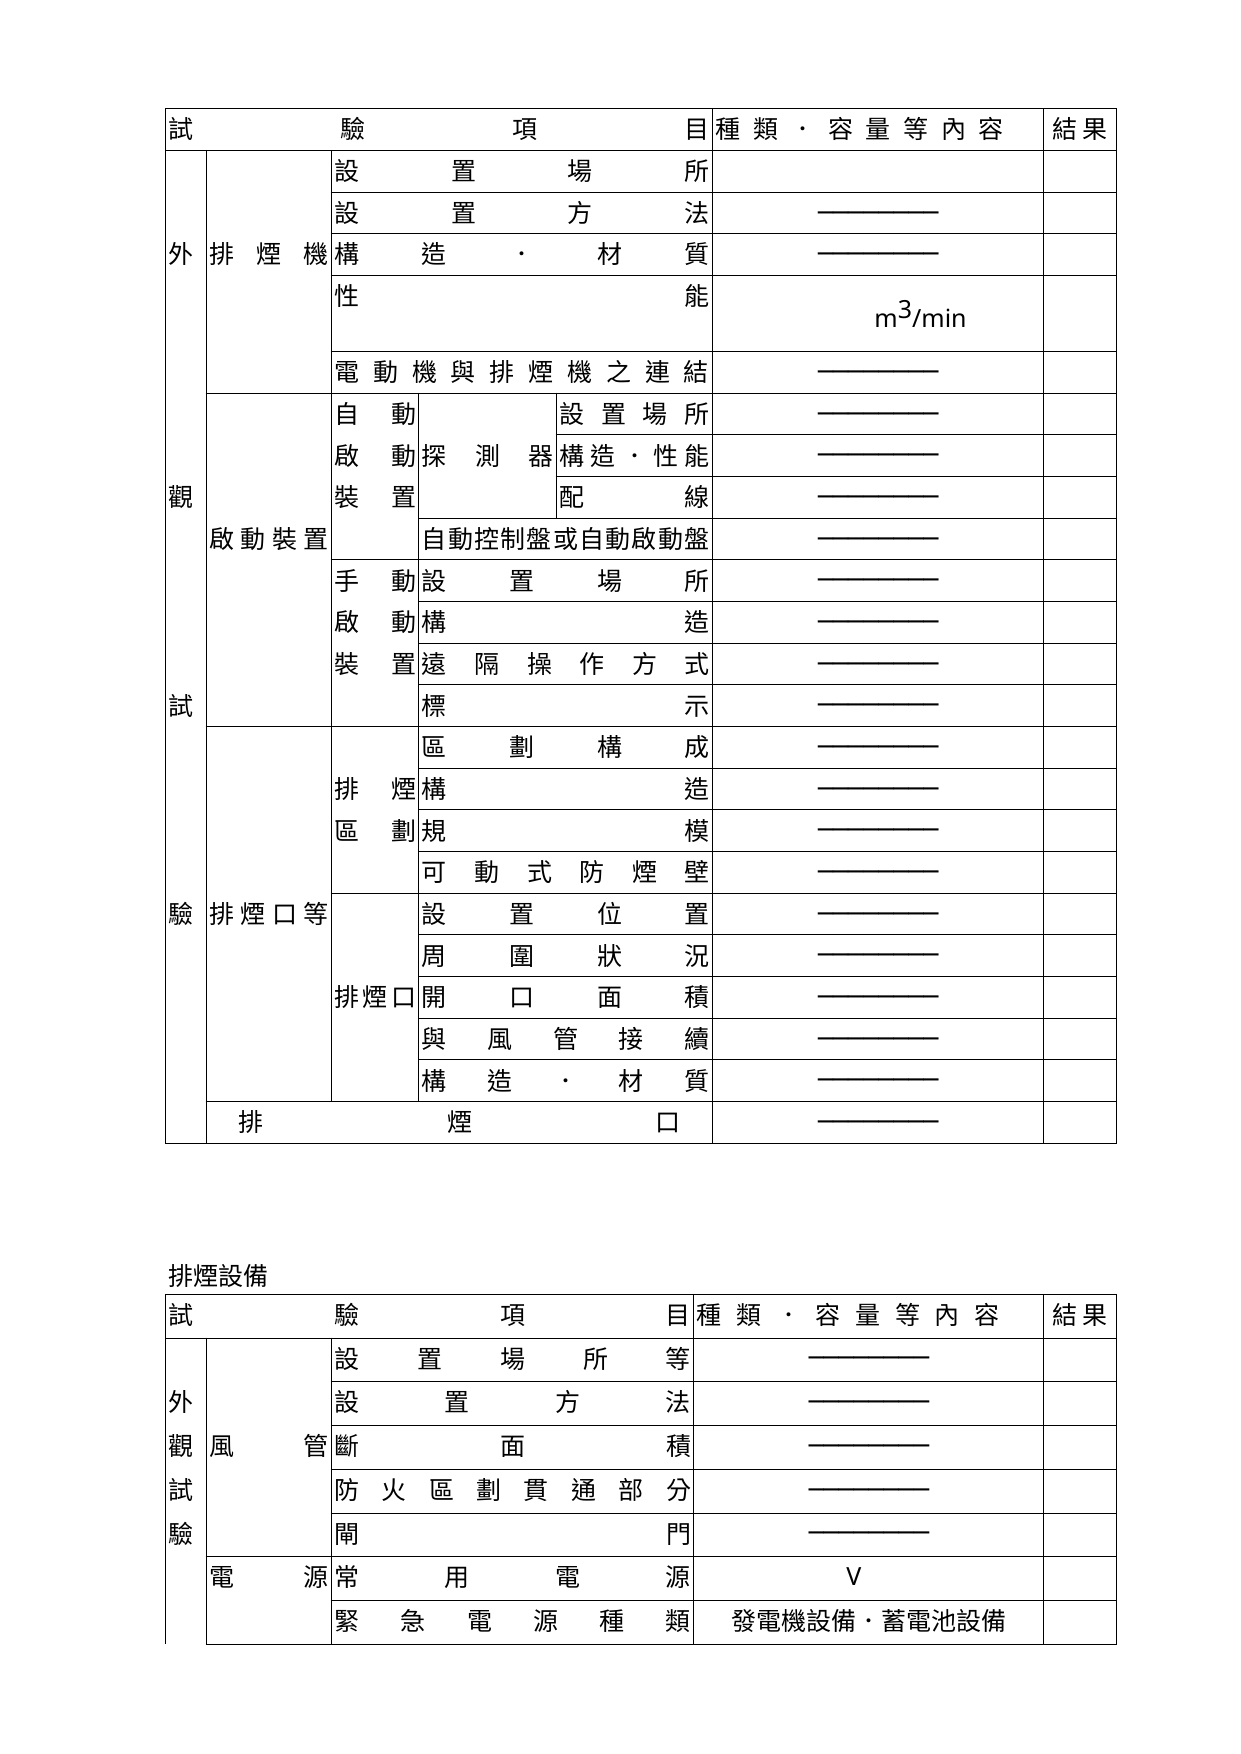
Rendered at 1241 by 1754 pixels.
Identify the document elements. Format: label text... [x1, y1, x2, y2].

table_cell 設置位置 [419, 894, 712, 934]
table_cell 排煙口 [332, 976, 418, 1018]
table_cell ──────── [713, 852, 1043, 893]
table_cell 設置場所 [557, 394, 712, 434]
table_cell ──────── [713, 602, 1043, 643]
table_cell [1044, 977, 1116, 1018]
table_cell [166, 192, 206, 233]
table_cell ──────── [694, 1339, 1043, 1381]
table_cell 常用電源 [332, 1557, 693, 1600]
table_cell ──────── [713, 894, 1043, 934]
table_cell 周圍狀況 [419, 935, 712, 976]
table_cell 試 [166, 684, 206, 726]
table_cell 設置方法 [332, 193, 712, 233]
table_cell ──────── [713, 1102, 1043, 1143]
table_cell [713, 151, 1043, 192]
table_cell 設置場所 [419, 560, 712, 601]
table_cell 可動式防煙壁 [419, 852, 712, 893]
table_header 試驗項目 [166, 1295, 693, 1337]
table_cell [166, 934, 206, 976]
table_cell ──────── [694, 1470, 1043, 1512]
table_cell [207, 1339, 331, 1381]
table_cell 驗 [166, 1513, 206, 1556]
table_cell [1044, 560, 1116, 601]
table_cell ──────── [713, 435, 1043, 476]
table_cell [207, 934, 331, 976]
table_cell 裝置 [332, 476, 418, 518]
table_cell [1044, 1557, 1116, 1600]
table_cell 構造 [419, 602, 712, 643]
table_cell [166, 809, 206, 851]
table_cell 手動 [332, 560, 418, 601]
table_cell 觀 [166, 476, 206, 518]
table_cell 探測器 [419, 434, 556, 476]
table_cell [207, 643, 331, 684]
table_cell ──────── [713, 727, 1043, 768]
table_cell 自動控制盤或自動啟動盤 [419, 519, 712, 559]
table_cell [332, 894, 418, 934]
table_cell 配線 [557, 477, 712, 518]
table_cell ──────── [713, 935, 1043, 976]
table_cell ──────── [713, 234, 1043, 275]
table_cell ──────── [713, 352, 1043, 393]
table_cell [207, 351, 331, 393]
table_cell 排煙口等 [207, 893, 331, 934]
table_cell [1044, 810, 1116, 851]
table_header 結果 [1044, 1295, 1116, 1337]
table_cell 驗 [166, 893, 206, 934]
table_cell [166, 151, 206, 192]
table_cell 防火區劃貫通部分 [332, 1470, 693, 1512]
table_cell [166, 1101, 206, 1143]
table_cell 構造 [419, 769, 712, 809]
table_cell [1044, 519, 1116, 559]
table_cell [332, 727, 418, 768]
table_cell [166, 1059, 206, 1101]
table_cell [1044, 1102, 1116, 1143]
table_cell 構造．性能 [557, 435, 712, 476]
table_cell 觀 [166, 1425, 206, 1469]
table_cell 緊急電源種類 [332, 1601, 693, 1644]
table_cell [207, 1018, 331, 1059]
table_cell [1044, 435, 1116, 476]
table_cell [1044, 234, 1116, 275]
table_cell V [694, 1557, 1043, 1600]
table_cell ──────── [713, 977, 1043, 1018]
table_cell [207, 809, 331, 851]
table_cell 裝置 [332, 643, 418, 684]
table_cell [332, 934, 418, 976]
table_cell [332, 1059, 418, 1101]
table_cell 排煙機 [207, 233, 331, 275]
table_cell [166, 1018, 206, 1059]
table_cell m3/min [713, 276, 1043, 351]
table_cell [207, 727, 331, 768]
table_cell 結果 [1044, 109, 1116, 150]
table_cell 啟動裝置 [207, 518, 331, 559]
table_cell 試驗項目 [166, 109, 712, 150]
table_cell [207, 192, 331, 233]
table_cell [166, 1600, 206, 1644]
table_cell 設置場所 [332, 151, 712, 192]
table_cell [166, 351, 206, 393]
table_cell 外 [166, 1381, 206, 1425]
table_cell [207, 1381, 331, 1425]
table_cell ──────── [694, 1514, 1043, 1556]
table_cell [207, 976, 331, 1018]
table_cell ──────── [713, 1060, 1043, 1101]
table_cell [207, 1600, 331, 1644]
table_cell 斷面積 [332, 1426, 693, 1469]
table_cell [1044, 1019, 1116, 1059]
table_cell [1044, 477, 1116, 518]
table_cell [1044, 1382, 1116, 1425]
table_cell [166, 393, 206, 434]
table_cell 電動機與排煙機之連結 [332, 352, 712, 393]
table_cell ──────── [713, 810, 1043, 851]
table_cell [166, 726, 206, 768]
table_cell [332, 1018, 418, 1059]
table_cell [419, 476, 556, 518]
table_cell [207, 476, 331, 518]
table_cell ──────── [713, 394, 1043, 434]
table_cell [166, 1556, 206, 1600]
table_cell [1044, 1470, 1116, 1512]
table_cell [1044, 1339, 1116, 1381]
table_cell 構造．材質 [419, 1060, 712, 1101]
table_cell 設置方法 [332, 1382, 693, 1425]
table_cell [166, 601, 206, 643]
table_cell ──────── [713, 769, 1043, 809]
table_cell 性能 [332, 276, 712, 351]
table_cell 排煙 [332, 768, 418, 809]
table_cell [1044, 1601, 1116, 1644]
table_cell [207, 1469, 331, 1512]
table_cell [207, 559, 331, 601]
table_cell [207, 851, 331, 893]
table_cell 自動 [332, 394, 418, 434]
table_cell [207, 601, 331, 643]
table_cell [1044, 151, 1116, 192]
table_cell ──────── [713, 560, 1043, 601]
table_cell [166, 976, 206, 1018]
table_cell [1044, 727, 1116, 768]
table_cell ──────── [694, 1426, 1043, 1469]
table_cell [166, 851, 206, 893]
table_cell ──────── [694, 1382, 1043, 1425]
table_cell [207, 275, 331, 351]
table_cell [1044, 894, 1116, 934]
table_cell 發電機設備．蓄電池設備 [694, 1601, 1043, 1644]
table_cell [166, 643, 206, 684]
table_cell [166, 1339, 206, 1381]
table_cell [332, 851, 418, 893]
table_cell ──────── [713, 519, 1043, 559]
table_cell [1044, 935, 1116, 976]
table_cell [419, 394, 556, 434]
table_cell [1044, 644, 1116, 684]
table_cell ──────── [713, 477, 1043, 518]
table_cell 規模 [419, 810, 712, 851]
table_cell [1044, 394, 1116, 434]
table_cell [1044, 769, 1116, 809]
table_cell [166, 768, 206, 809]
table_cell ──────── [713, 193, 1043, 233]
table_cell [207, 434, 331, 476]
table_cell 試 [166, 1469, 206, 1512]
table_cell 遠隔操作方式 [419, 644, 712, 684]
table_cell 區劃構成 [419, 727, 712, 768]
table_cell 設置場所等 [332, 1339, 693, 1381]
table_cell [1044, 685, 1116, 726]
table_cell 風管 [207, 1425, 331, 1469]
table_cell 種類．容量等內容 [713, 109, 1043, 150]
table_cell ──────── [713, 644, 1043, 684]
table_cell [207, 1059, 331, 1101]
table_cell 外 [166, 233, 206, 275]
table_cell [1044, 1060, 1116, 1101]
table_cell 閘門 [332, 1514, 693, 1556]
table_cell [207, 151, 331, 192]
table_cell [1044, 602, 1116, 643]
table_cell 構造．材質 [332, 234, 712, 275]
table_cell 開口面積 [419, 977, 712, 1018]
table_cell [332, 518, 418, 559]
table_cell ──────── [713, 1019, 1043, 1059]
table_cell [1044, 1426, 1116, 1469]
table_cell [1044, 193, 1116, 233]
table_cell [207, 1513, 331, 1556]
table_cell [1044, 852, 1116, 893]
table_cell 標示 [419, 685, 712, 726]
table_cell ──────── [713, 685, 1043, 726]
table_cell 區劃 [332, 809, 418, 851]
table_cell [207, 684, 331, 726]
table_cell 與風管接續 [419, 1019, 712, 1059]
table_cell [207, 768, 331, 809]
table_cell [332, 684, 418, 726]
table_cell [166, 518, 206, 559]
table_cell 電源 [207, 1557, 331, 1600]
table_cell [166, 434, 206, 476]
table_cell 啟動 [332, 601, 418, 643]
table_cell [1044, 1514, 1116, 1556]
text 排煙設備 [169, 1256, 1053, 1294]
table_header 種類．容量等內容 [694, 1295, 1043, 1337]
table_cell [1044, 276, 1116, 351]
table_cell [207, 394, 331, 434]
table_cell [1044, 352, 1116, 393]
table_cell 排煙口 [207, 1102, 712, 1143]
table_cell [166, 275, 206, 351]
table_cell [166, 559, 206, 601]
table_cell 啟動 [332, 434, 418, 476]
